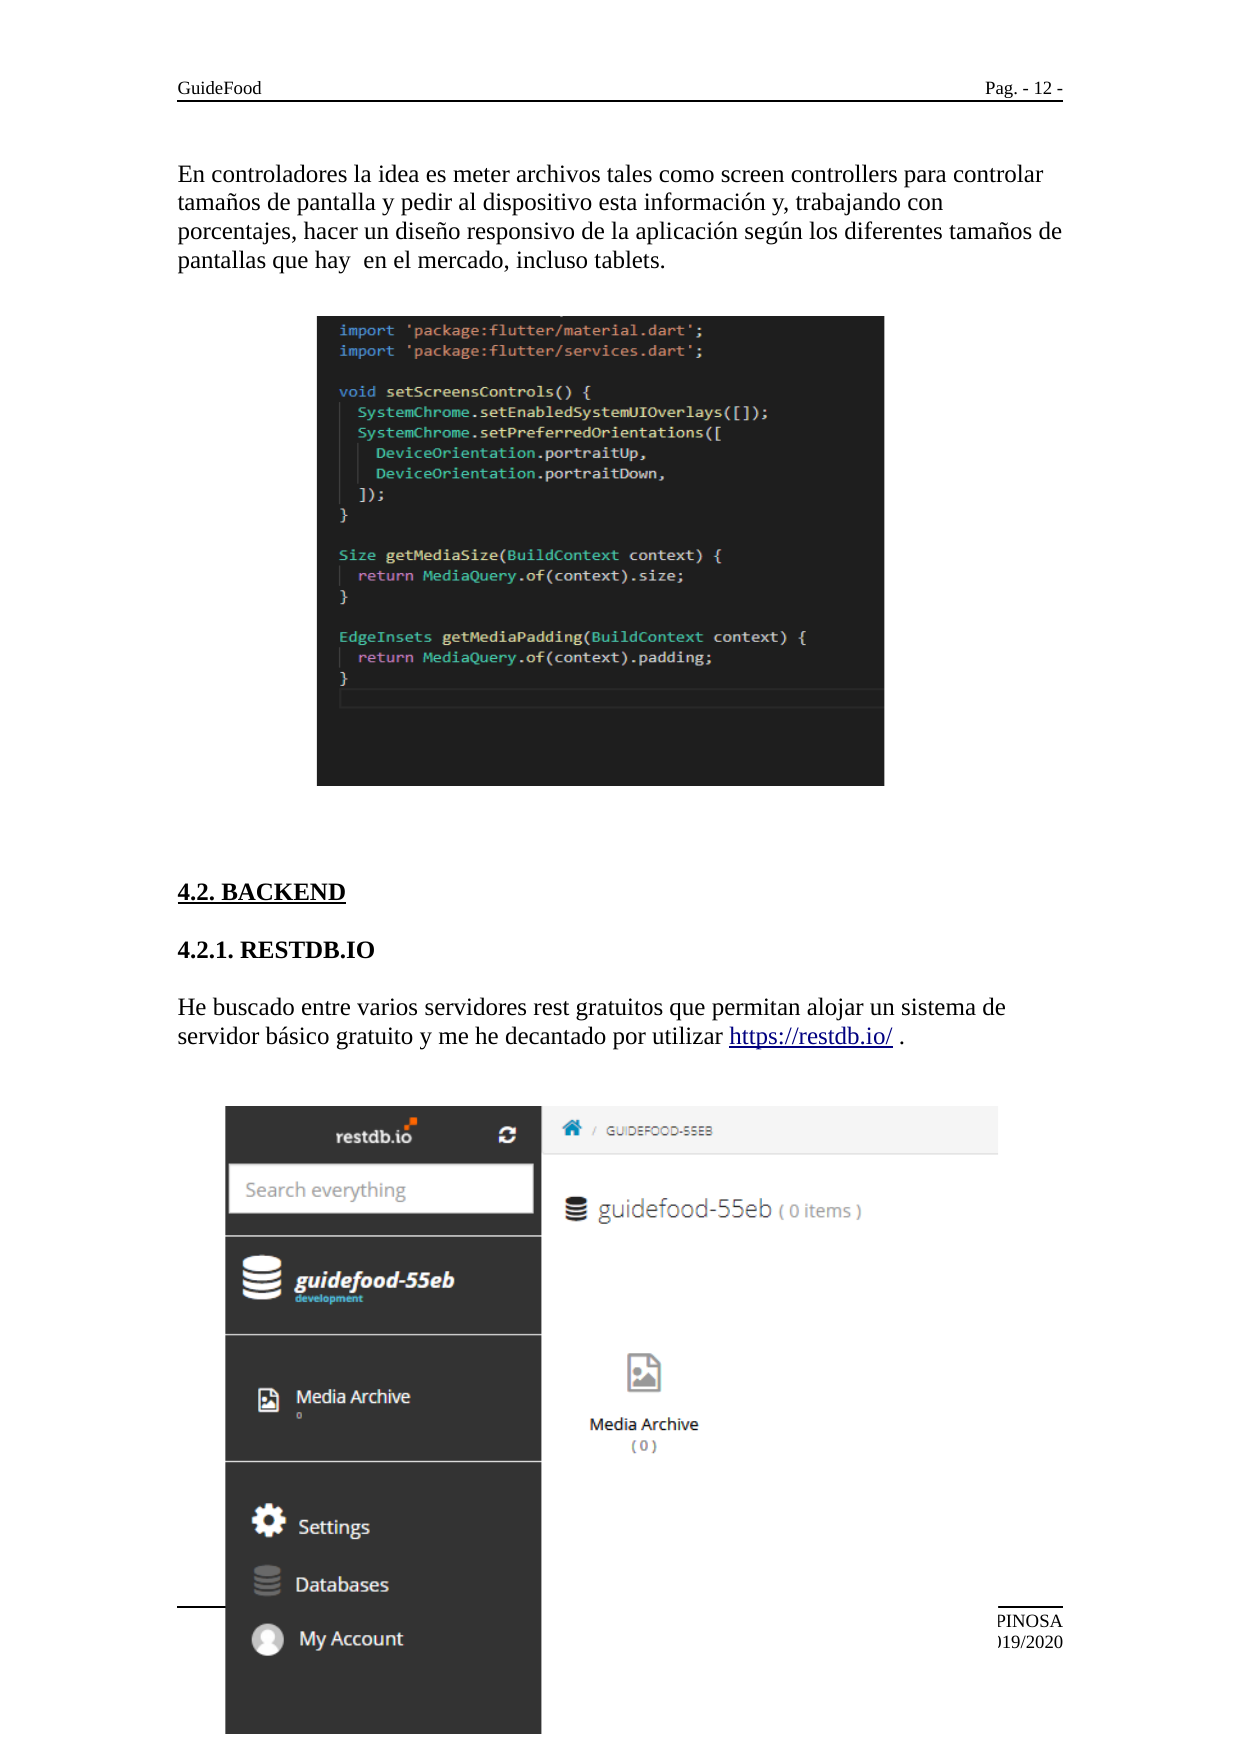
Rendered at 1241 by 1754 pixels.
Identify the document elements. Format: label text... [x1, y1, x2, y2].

text 4.2. BACKEND [177, 877, 1063, 906]
picture [316, 316, 885, 786]
text En controladores la idea es meter archivos tales como screen controllers para controlar tamaños de pantalla y pedir al dispositivo esta información y, trabajando con porcentajes, hacer un diseño responsivo de la aplicación según los diferentes tamaños de pantallas que hay en el mercado, incluso tablets. [177, 159, 1063, 274]
text He buscado entre varios servidores rest gratuitos que permitan alojar un sistema de servidor básico gratuito y me he decantado por utilizar https://restdb.io/ . [177, 992, 1063, 1050]
text 4.2.1. RESTDB.IO [177, 935, 1063, 964]
picture [225, 1106, 999, 1734]
